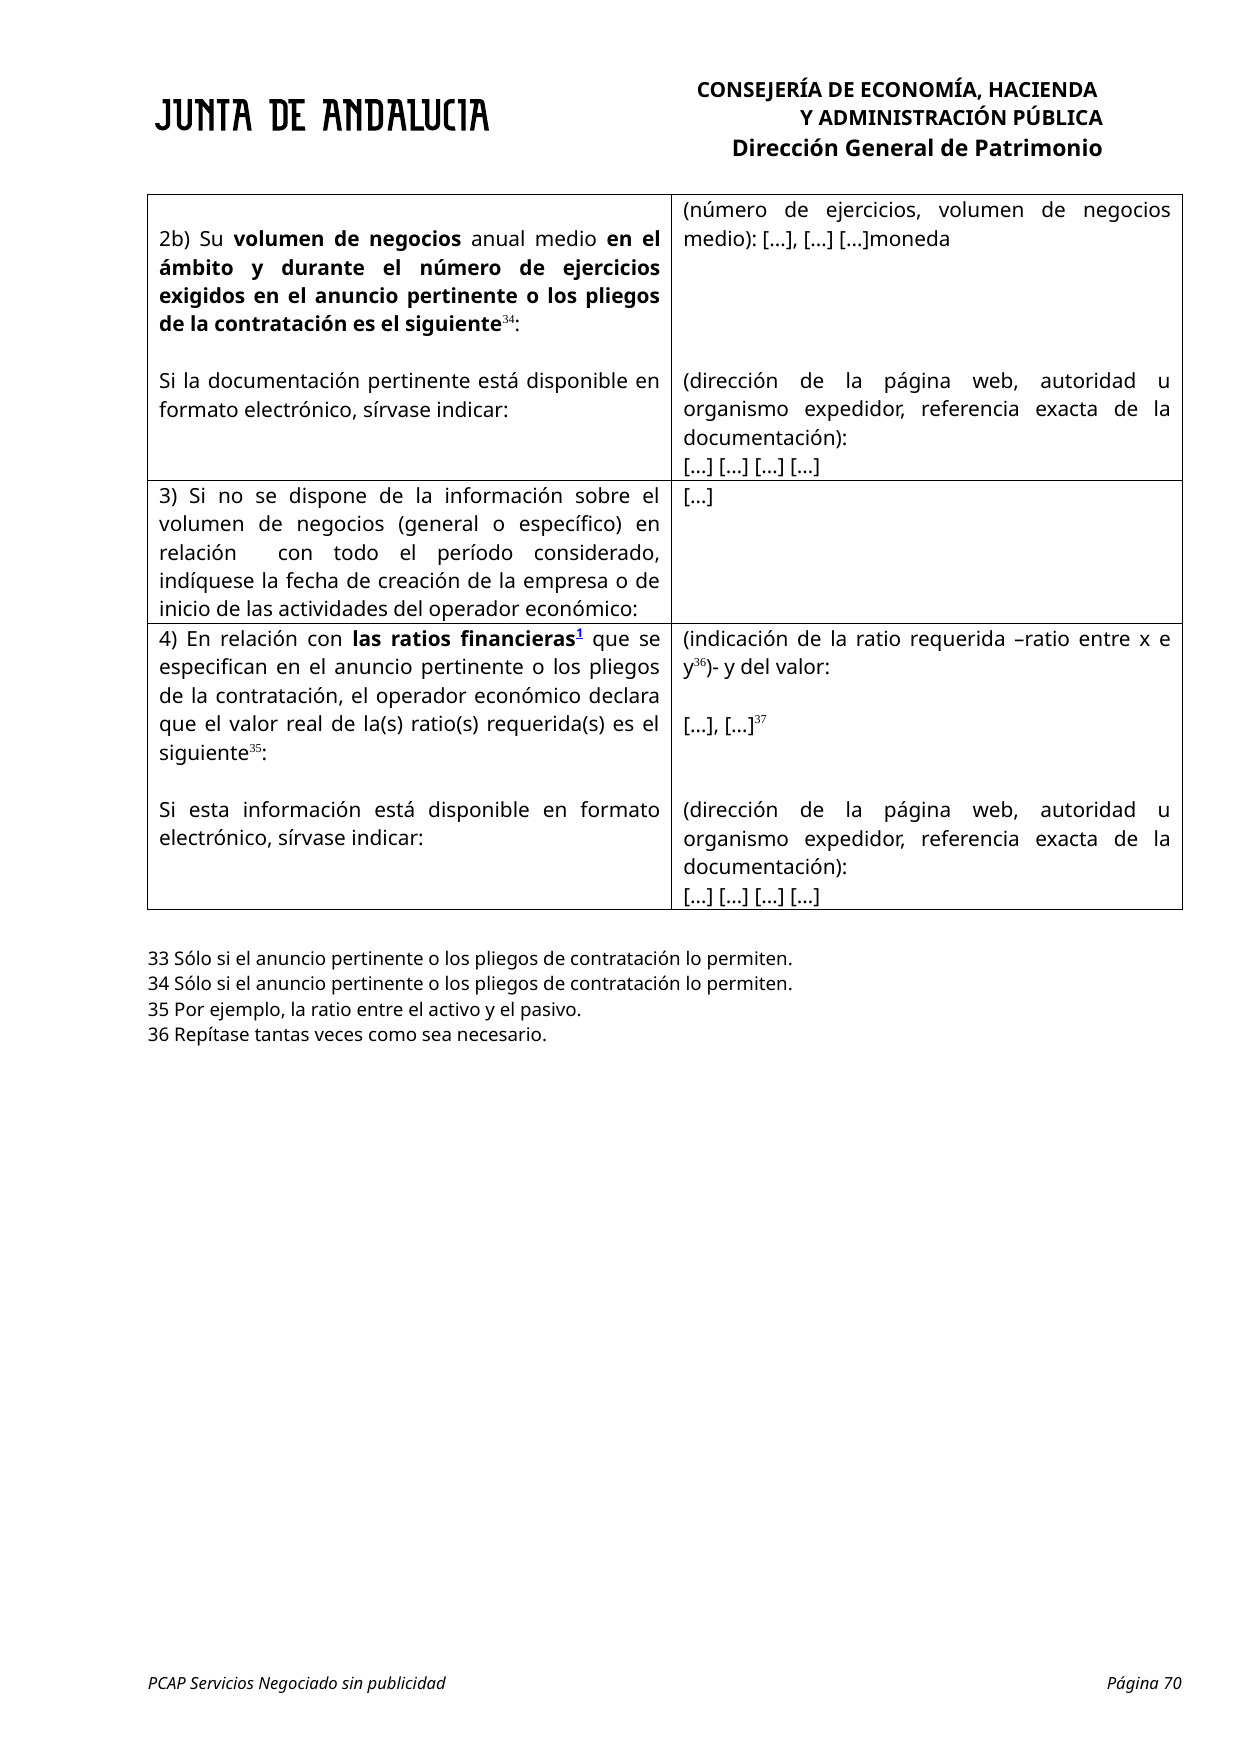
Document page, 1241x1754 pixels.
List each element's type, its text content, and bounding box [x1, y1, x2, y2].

table_cell 2b) Su volumen de negocios anual medio en el ámbito y durante el número de ejercicios exigidos en el anuncio pertinente o los pliegos de la contratación es el siguiente34: Si la documentación pertinente está disponible en formato electrónico, sírvase indicar: [148, 195, 671, 480]
table_cell (indicación de la ratio requerida –ratio entre x e y36)- y del valor: […], […]37 (dirección de la página web, autoridad u organismo expedidor, referencia exacta de la documentación): […] […] […] […] [672, 624, 1182, 909]
table_cell 3) Si no se dispone de la información sobre el volumen de negocios (general o específico) en relación con todo el período considerado, indíquese la fecha de creación de la empresa o de inicio de las actividades del operador económico: [148, 481, 671, 623]
text 33 Sólo si el anuncio pertinente o los pliegos de contratación lo permiten. [148, 945, 1110, 970]
text 36 Repítase tantas veces como sea necesario. [148, 1021, 1110, 1047]
text 34 Sólo si el anuncio pertinente o los pliegos de contratación lo permiten. [148, 970, 1110, 996]
table_cell 4) En relación con las ratios financieras1 que se especifican en el anuncio pertinente o los pliegos de la contratación, el operador económico declara que el valor real de la(s) ratio(s) requerida(s) es el siguiente35: Si esta información está disponible en formato electrónico, sírvase indicar: [148, 624, 671, 909]
table_cell (número de ejercicios, volumen de negocios medio): […], […] […]moneda (dirección de la página web, autoridad u organismo expedidor, referencia exacta de la documentación): […] […] […] […] [672, 195, 1182, 480]
table_cell […] [672, 481, 1182, 623]
text 35 Por ejemplo, la ratio entre el activo y el pasivo. [148, 996, 1110, 1021]
